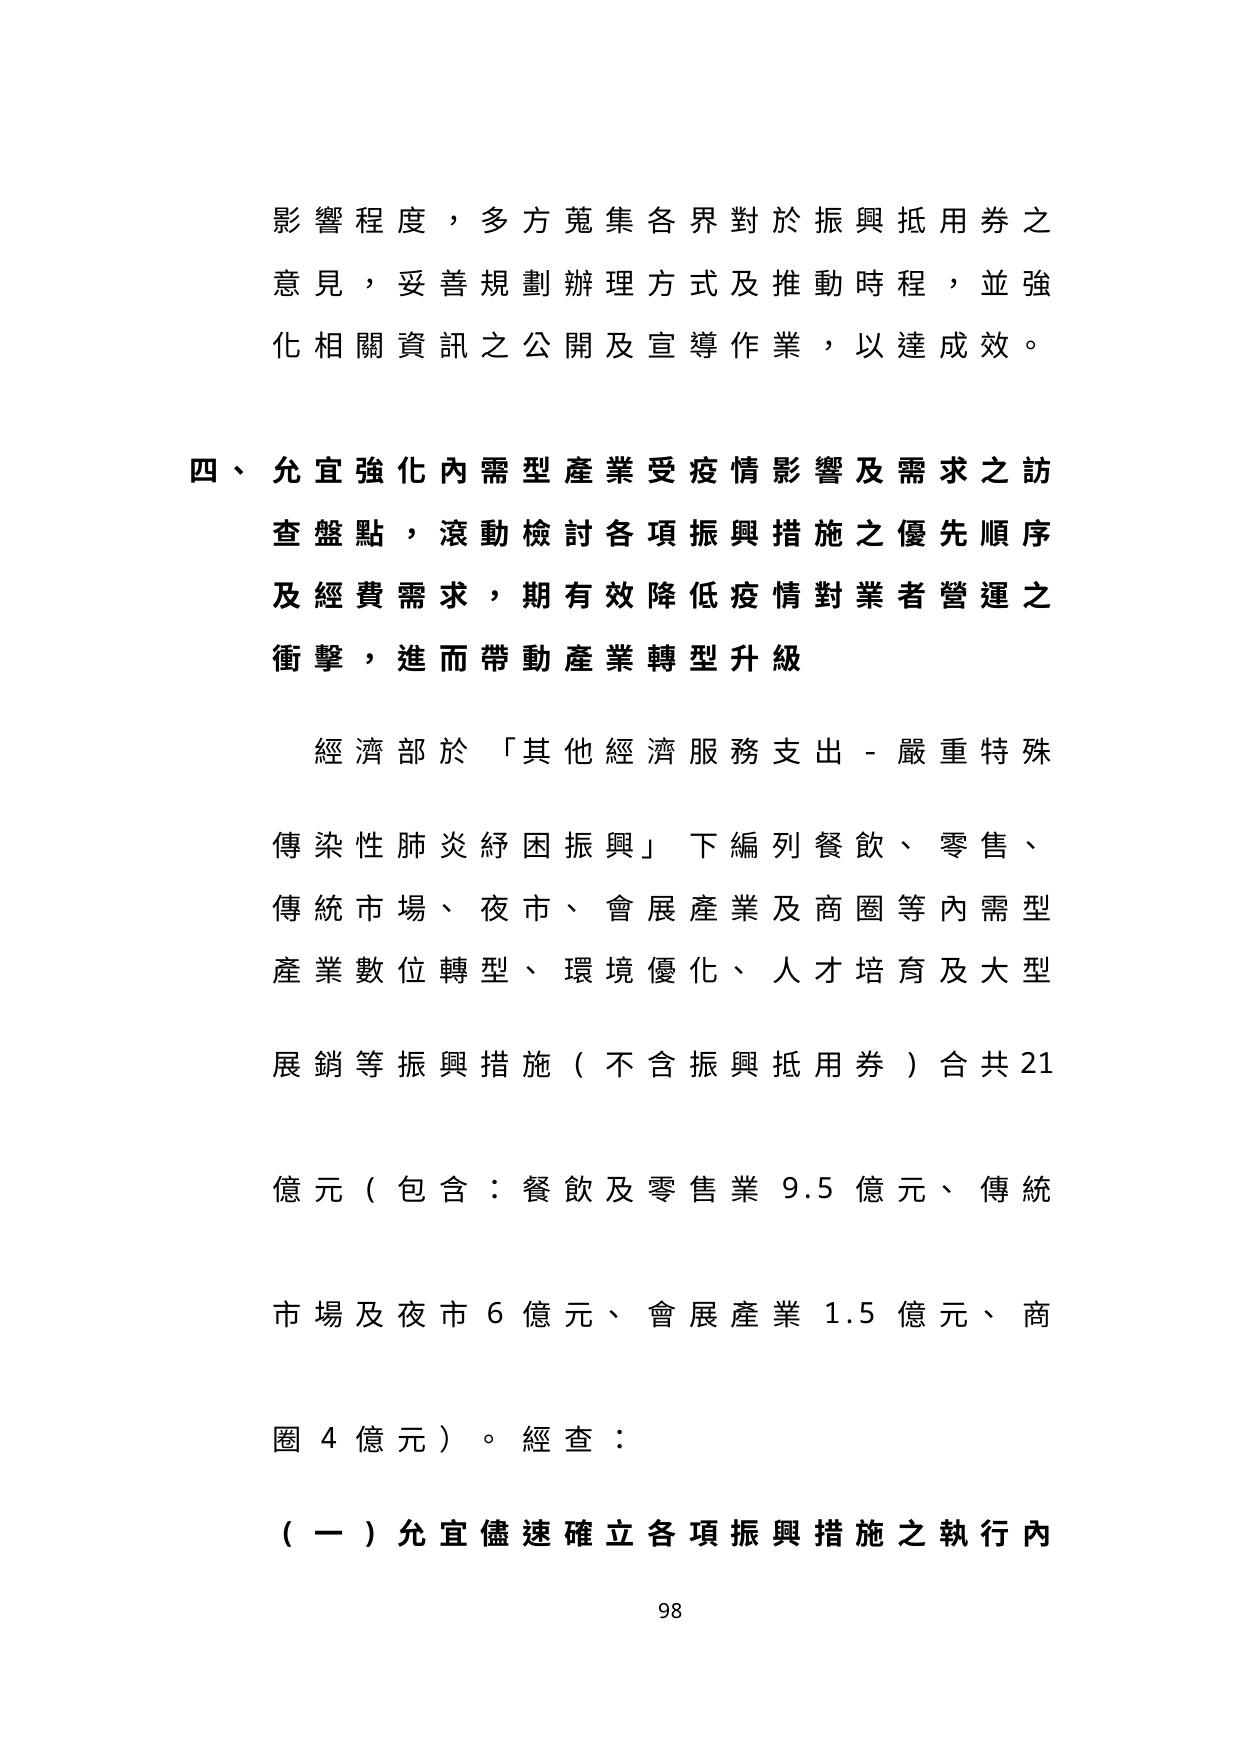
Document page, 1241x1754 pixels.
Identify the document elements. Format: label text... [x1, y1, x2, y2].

text 四、允宜強化內需型產業受疫情影響及需求之訪查盤點，滾動檢討各項振興措施之優先順序及經費需求，期有效降低疫情對業者營運之衝擊，進而帶動產業轉型升級 [183, 427, 1058, 677]
text 經濟部於「其他經濟服務支出-嚴重特殊傳染性肺炎紓困振興」下編列餐飲、零售、傳統市場、夜市、會展產業及商圈等內需型產業數位轉型、環境優化、人才培育及大型展銷等振興措施(不含振興抵用券)合共21億元(包含：餐飲及零售業9.5億元、傳統市場及夜市6億元、會展產業1.5億元、商圈4億元）。經查： [242, 677, 1058, 1490]
text 影響程度，多方蒐集各界對於振興抵用券之意見，妥善規劃辦理方式及推動時程，並強化相關資訊之公開及宣導作業，以達成效。 [242, 177, 1058, 365]
text (一)允宜儘速確立各項振興措施之執行內 [242, 1490, 1058, 1552]
